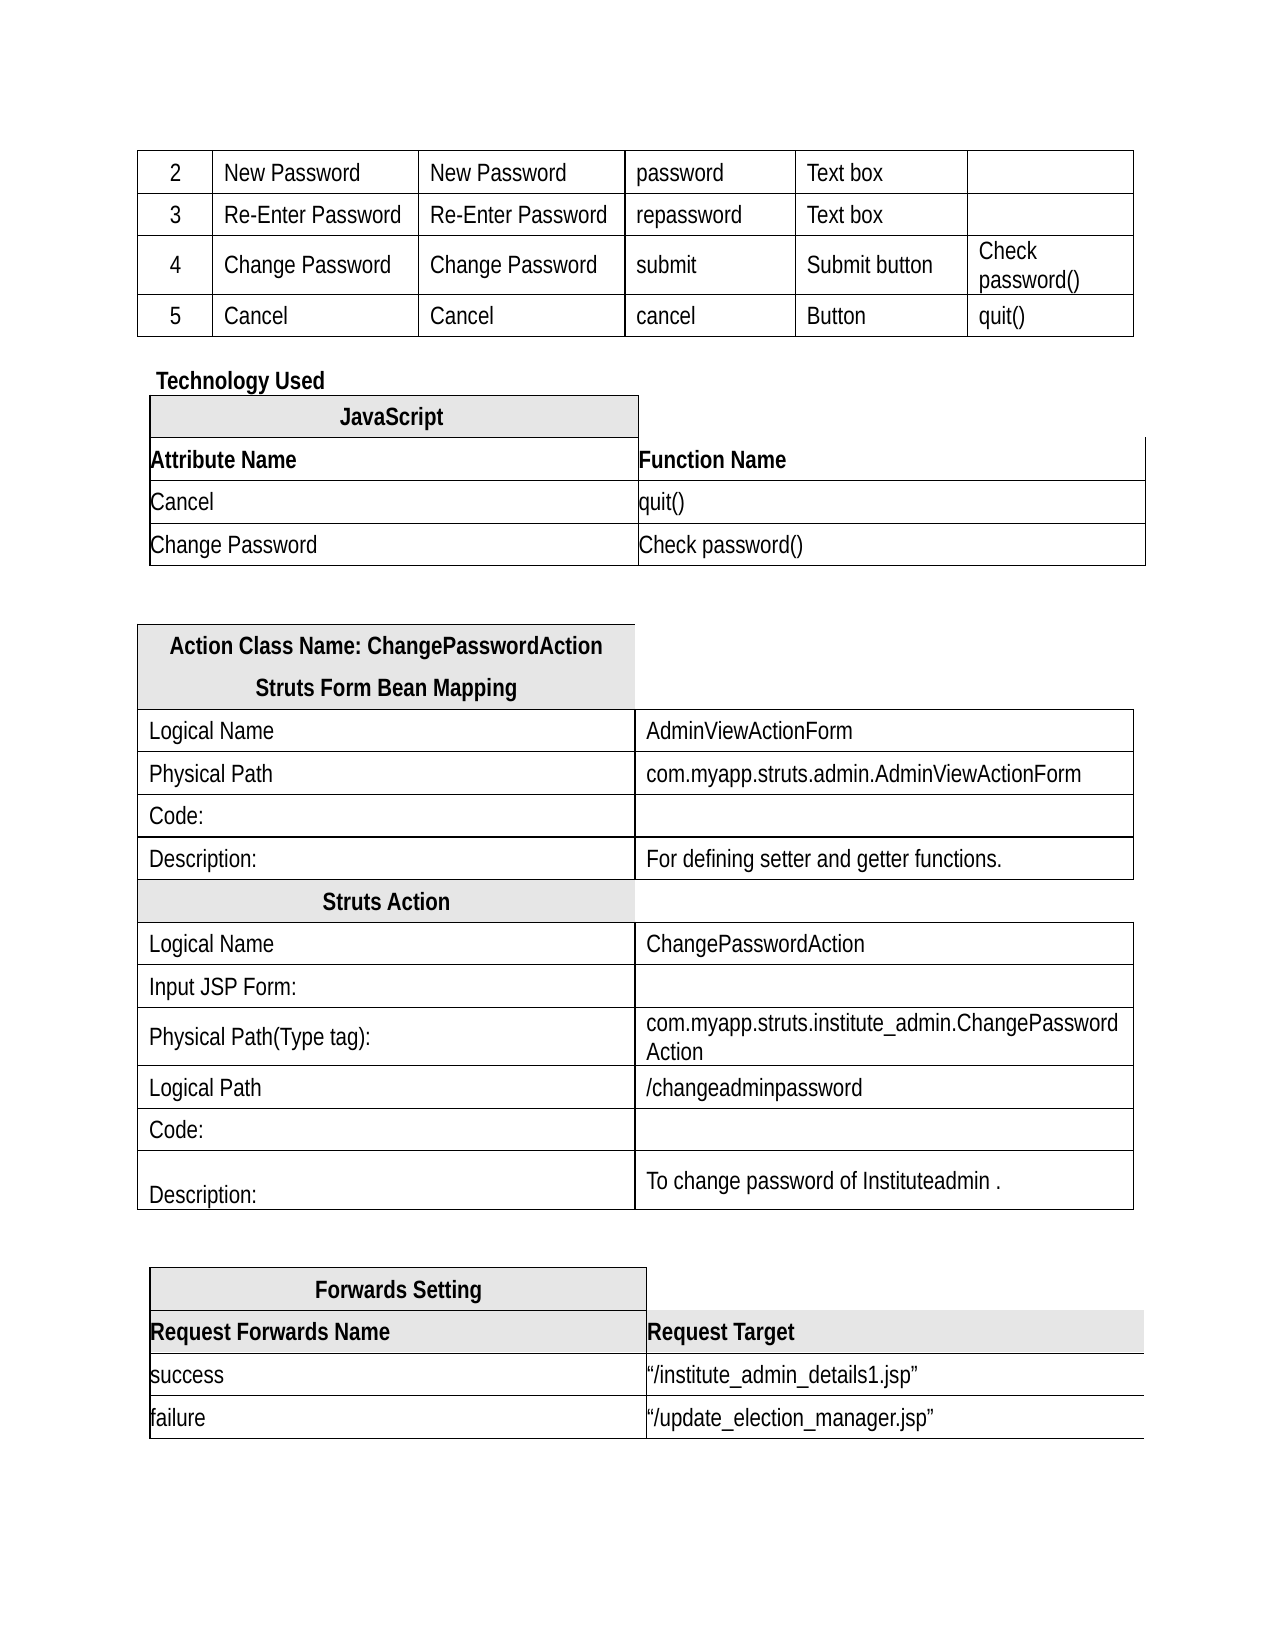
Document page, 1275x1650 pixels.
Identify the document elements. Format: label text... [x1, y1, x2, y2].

table_header Forwards Setting [151, 1268, 646, 1310]
table_cell “/update_election_manager.jsp” [647, 1396, 1144, 1438]
table_header JavaScript [151, 396, 638, 437]
table_cell To change password of Instituteadmin . [636, 1151, 1133, 1209]
table_cell Logical Name [138, 923, 634, 964]
table_cell “/institute_admin_details1.jsp” [647, 1354, 1144, 1395]
table_cell AdminViewActionForm [636, 710, 1133, 751]
table_cell Text box [796, 151, 967, 193]
table_cell Struts Action [138, 880, 635, 922]
table_cell Logical Name [138, 710, 634, 751]
table_cell 5 [138, 295, 212, 336]
table_cell Input JSP Form: [138, 965, 634, 1007]
table_cell Attribute Name [151, 438, 638, 480]
table_cell failure [151, 1396, 646, 1438]
table_cell submit [626, 236, 795, 293]
table_cell Change Password [419, 236, 624, 293]
table_cell Submit button [796, 236, 967, 293]
table_cell Change Password [151, 524, 638, 565]
table_cell success [151, 1354, 646, 1395]
table_cell quit() [968, 295, 1133, 336]
table_cell Request Forwards Name [151, 1311, 646, 1352]
table_cell Cancel [151, 481, 638, 522]
table_cell [635, 666, 1133, 709]
table_cell [636, 795, 1133, 836]
table_cell Re-Enter Password [419, 194, 624, 235]
table_cell repassword [626, 194, 795, 235]
table_cell Description: [138, 838, 634, 879]
table_cell Function Name [639, 437, 1145, 480]
table_cell password [626, 151, 795, 193]
table_cell Cancel [213, 295, 418, 336]
table_header [635, 624, 1133, 666]
table_cell Change Password [213, 236, 418, 293]
table_cell [636, 1109, 1133, 1150]
table_cell [636, 965, 1133, 1007]
table_cell /changeadminpassword [636, 1066, 1133, 1108]
table_cell Description: [138, 1151, 634, 1209]
table_cell com.myapp.struts.admin.AdminViewActionForm [636, 752, 1133, 794]
table_cell [968, 194, 1133, 235]
table_header Action Class Name: ChangePasswordAction [138, 625, 635, 666]
table_cell Re-Enter Password [213, 194, 418, 235]
table_cell Button [796, 295, 967, 336]
table_cell ChangePasswordAction [636, 923, 1133, 964]
table_cell New Password [419, 151, 624, 193]
table_header [647, 1267, 1144, 1310]
table_cell Logical Path [138, 1066, 634, 1108]
table_cell 2 [138, 151, 212, 193]
table_cell For defining setter and getter functions. [636, 838, 1133, 879]
table_cell cancel [626, 295, 795, 336]
table_cell Physical Path [138, 752, 634, 794]
table_cell Physical Path(Type tag): [138, 1008, 634, 1065]
table_cell Struts Form Bean Mapping [138, 666, 635, 709]
table_cell Code: [138, 1109, 634, 1150]
table_cell [968, 151, 1133, 193]
table_cell Cancel [419, 295, 624, 336]
table_cell 4 [138, 236, 212, 293]
table_cell [635, 880, 1133, 922]
table_cell Code: [138, 795, 634, 836]
table_cell quit() [639, 481, 1145, 522]
table_cell Request Target [647, 1310, 1144, 1352]
table_cell 3 [138, 194, 212, 235]
table_cell Text box [796, 194, 967, 235]
table_cell New Password [213, 151, 418, 193]
text Technology Used [150, 366, 1125, 394]
table_cell Check password() [639, 524, 1145, 565]
table_cell com.myapp.struts.institute_admin.ChangePasswordAction [636, 1008, 1133, 1065]
table_header [639, 395, 1146, 437]
table_cell Check password() [968, 236, 1133, 293]
